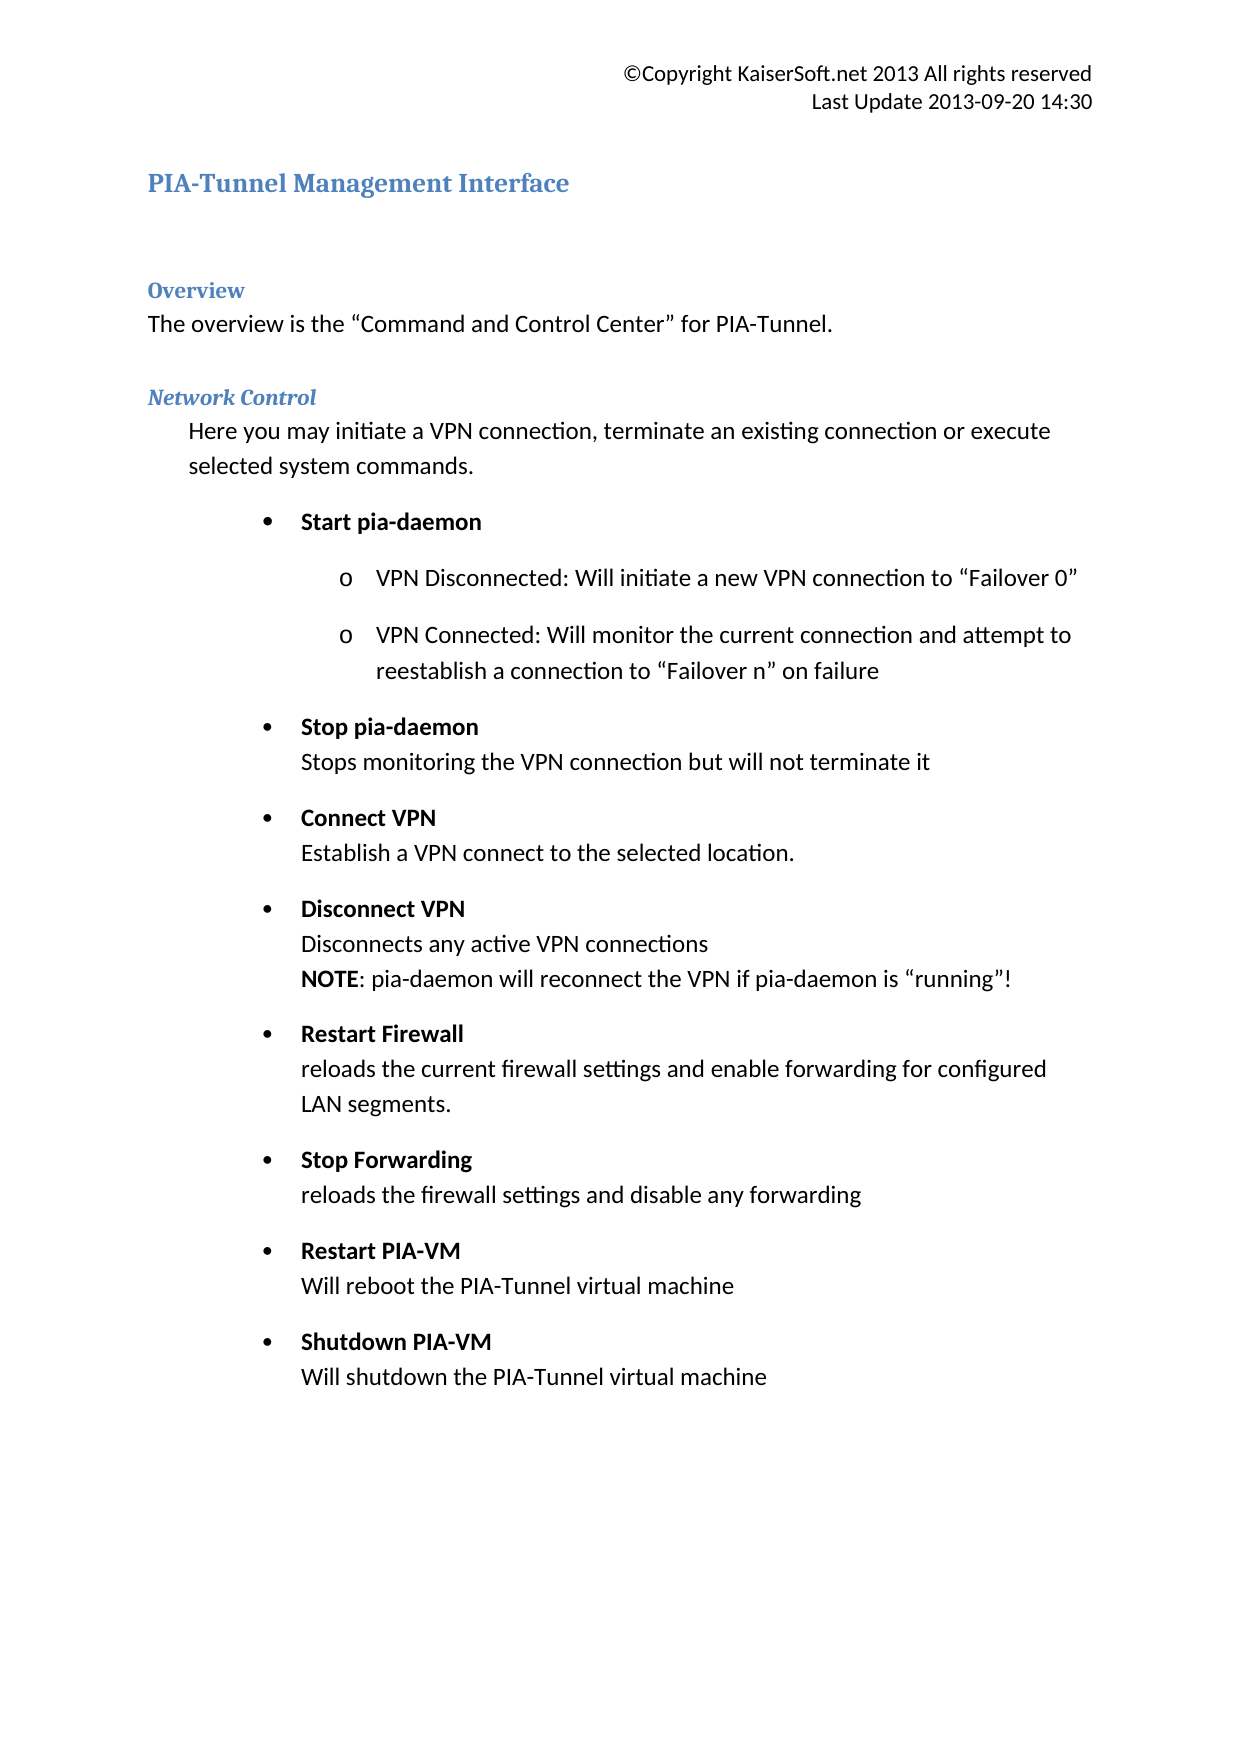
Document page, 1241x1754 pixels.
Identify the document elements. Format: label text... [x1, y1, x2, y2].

text Here you may initiate a VPN connection, terminate an existing connection or execute selected system commands. [188, 415, 1093, 481]
list Stop Forwarding reloads the firewall settings and disable any forwarding [263, 1144, 1093, 1210]
list VPN Disconnected: Will initiate a new VPN connection to “Failover 0” [338, 562, 1093, 593]
subtitle Network Control [148, 385, 1093, 411]
list Connect VPN Establish a VPN connect to the selected location. [263, 802, 1093, 867]
list Restart PIA-VM Will reboot the PIA-Tunnel virtual machine [263, 1235, 1093, 1301]
text The overview is the “Command and Control Center” for PIA-Tunnel. [148, 308, 1093, 339]
list Stop pia-daemon Stops monitoring the VPN connection but will not terminate it [263, 711, 1093, 777]
list Shutdown PIA-VM Will shutdown the PIA-Tunnel virtual machine [263, 1326, 1093, 1392]
list Disconnect VPN Disconnects any active VPN connections NOTE: pia-daemon will reconnect the VPN if pia-daemon is “running”! [263, 893, 1093, 993]
list Start pia-daemon [263, 506, 1093, 536]
list VPN Connected: Will monitor the current connection and attempt to reestablish a connection to “Failover n” on failure [338, 619, 1093, 686]
list Restart Firewall reloads the current firewall settings and enable forwarding for configured LAN segments. [263, 1019, 1093, 1119]
subtitle Overview [148, 278, 1093, 304]
subtitle PIA-Tunnel Management Interface [148, 168, 1093, 199]
